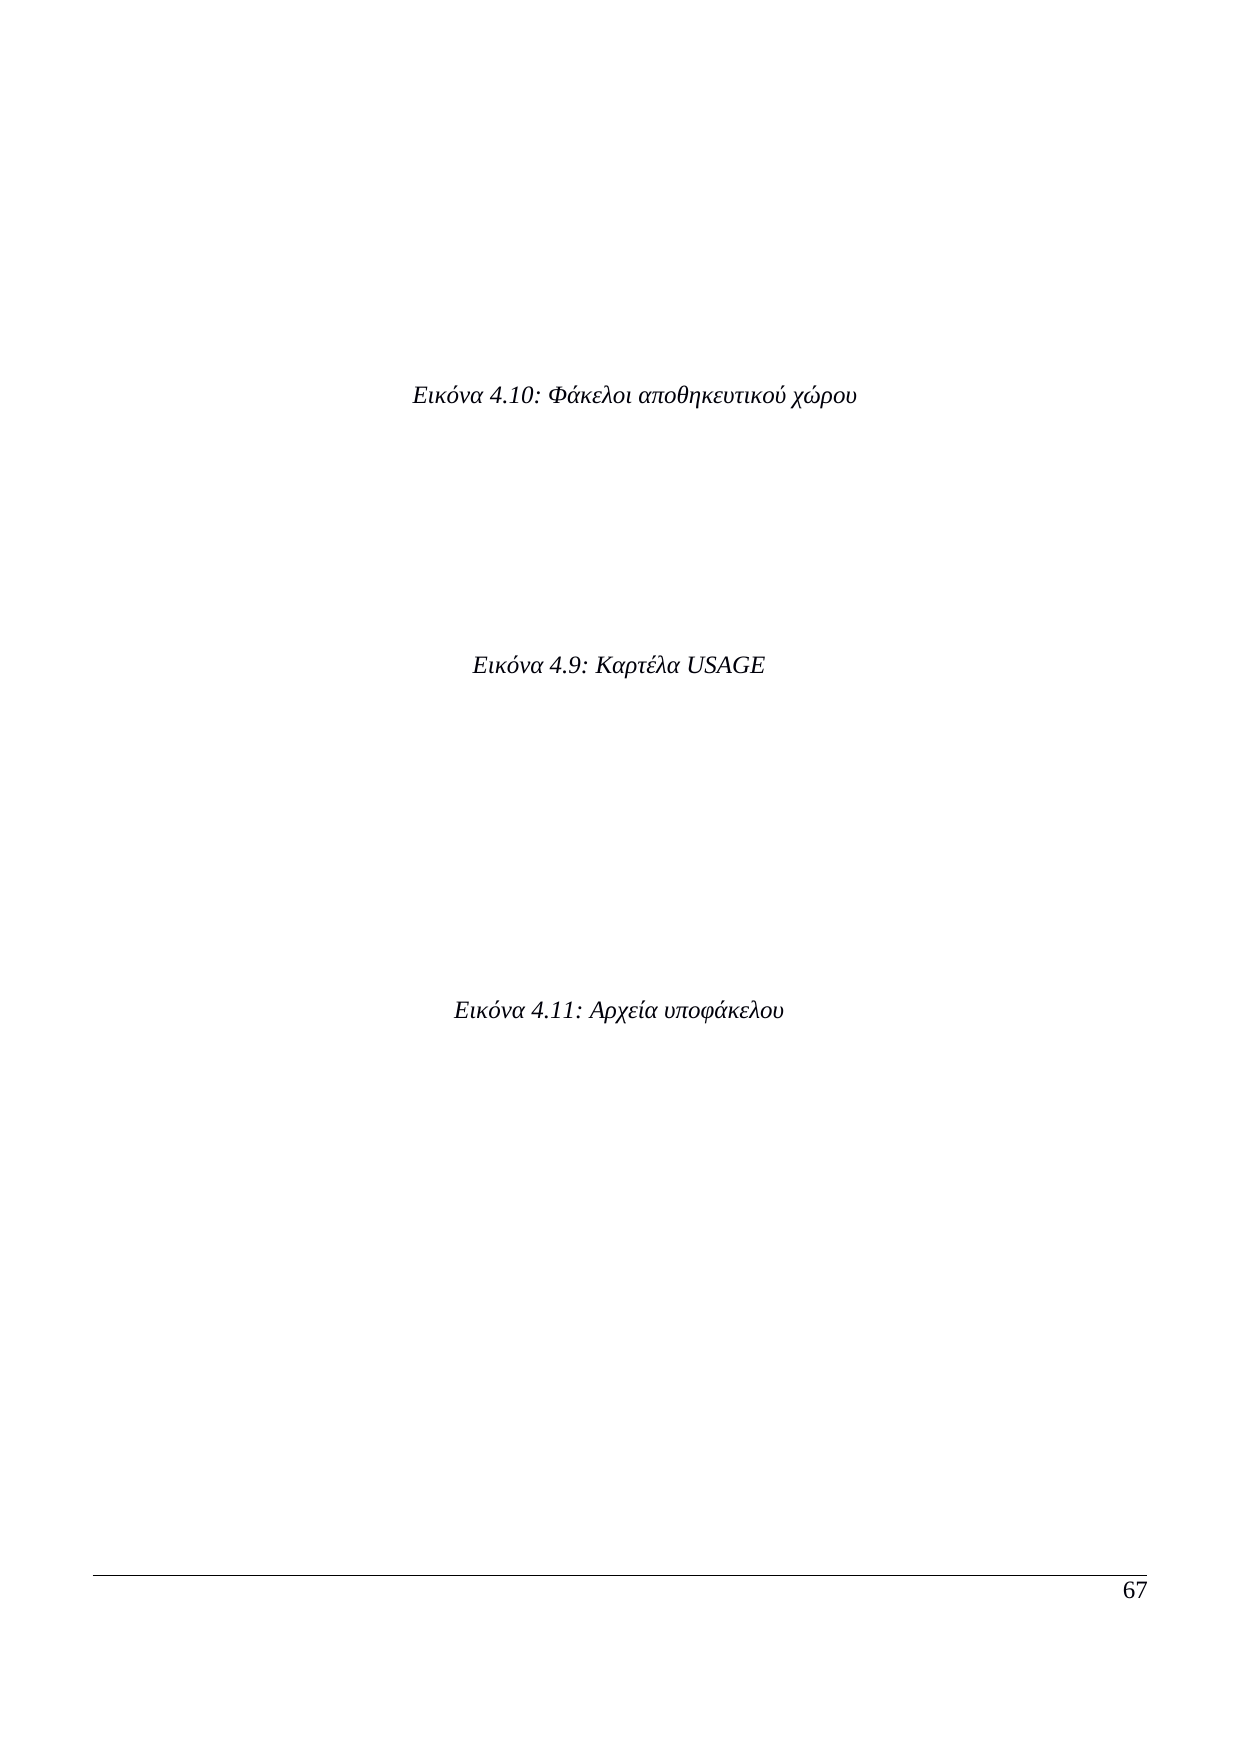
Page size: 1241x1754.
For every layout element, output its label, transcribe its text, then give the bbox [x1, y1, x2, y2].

text Εικόνα 4.11: Αρχεία υποφάκελου [128, 747, 1112, 1024]
text Εικόνα 4.9: Καρτέλα USAGE [376, 408, 864, 679]
text Εικόνα 4.10: Φάκελοι αποθηκευτικού χώρου [289, 162, 982, 408]
